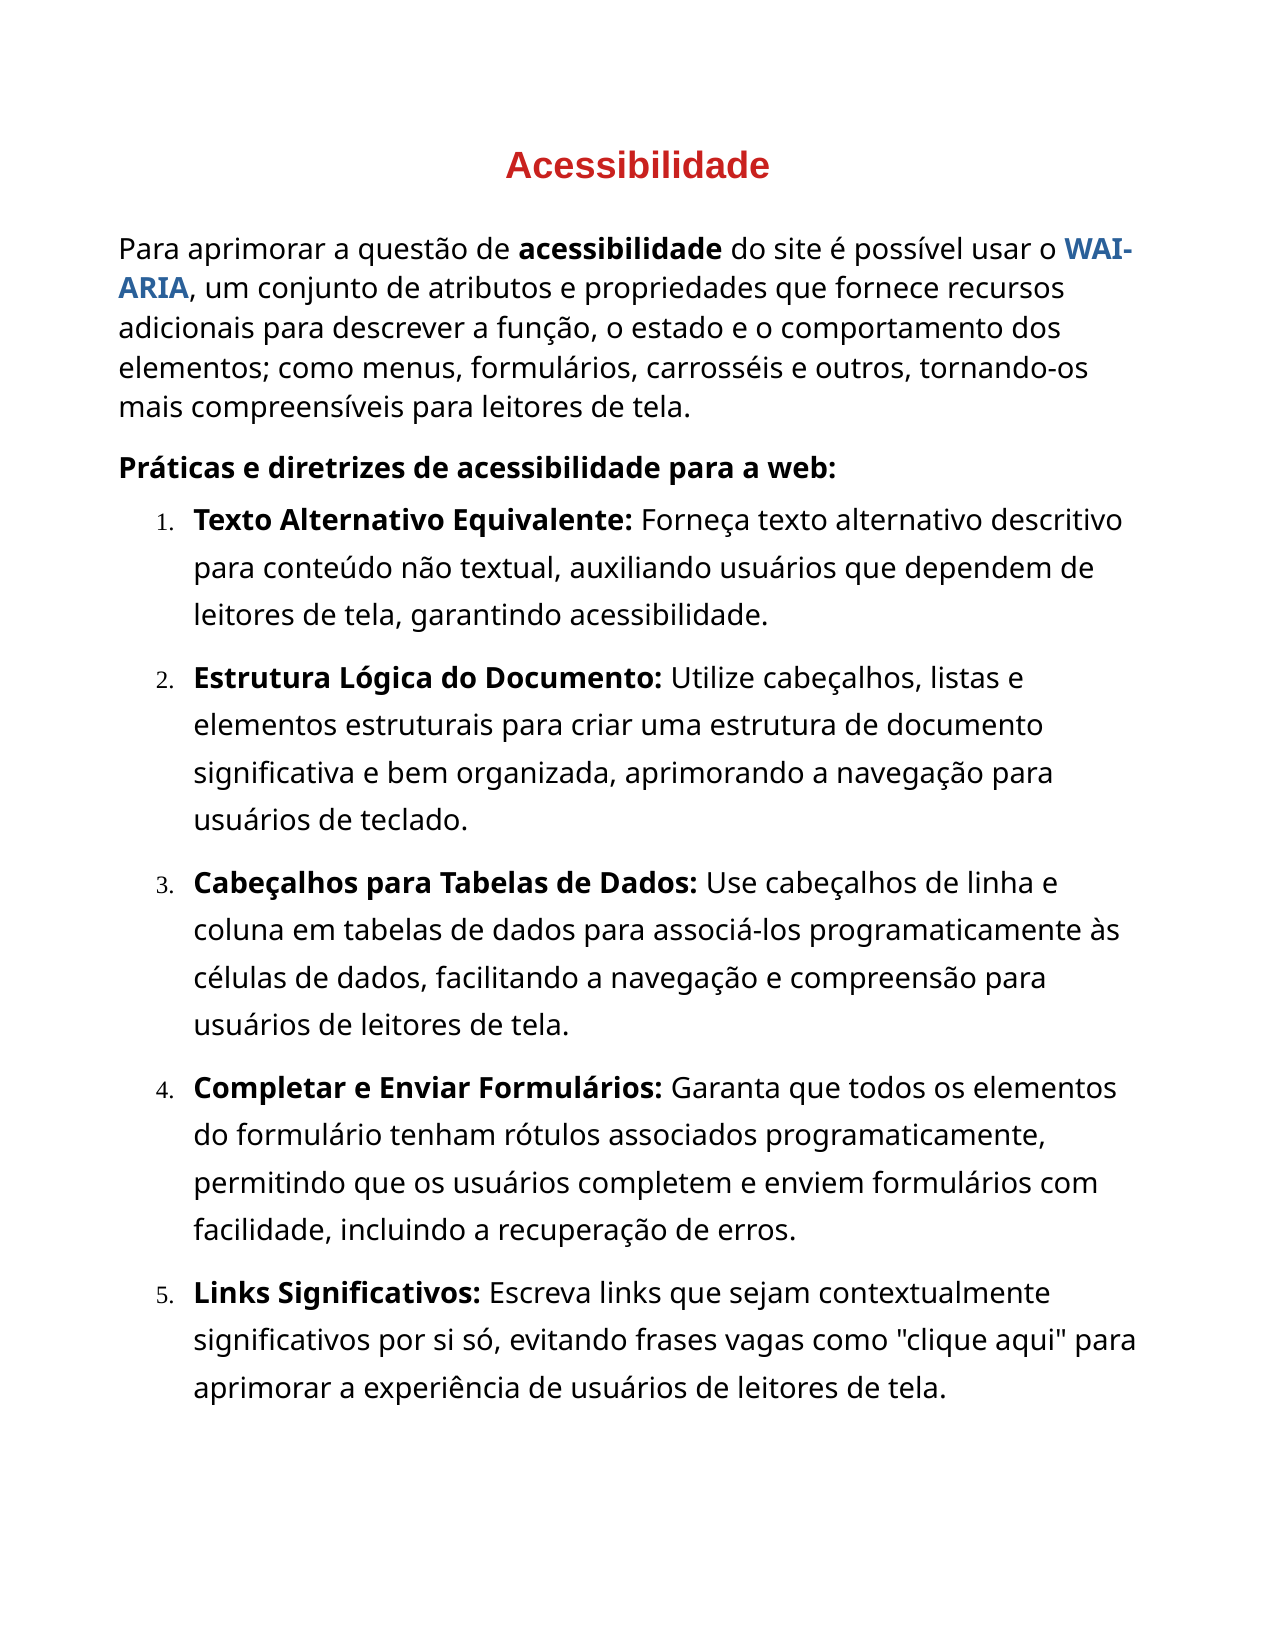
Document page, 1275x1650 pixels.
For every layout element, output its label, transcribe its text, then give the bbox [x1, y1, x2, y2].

list Estrutura Lógica do Documento: Utilize cabeçalhos, listas e elementos estruturais para criar uma estrutura de documento significativa e bem organizada, aprimorando a navegação para usuários de teclado. [156, 657, 1157, 839]
list Completar e Enviar Formulários: Garanta que todos os elementos do formulário tenham rótulos associados programaticamente, permitindo que os usuários completem e enviem formulários com facilidade, incluindo a recuperação de erros. [156, 1067, 1157, 1249]
text Para aprimorar a questão de acessibilidade do site é possível usar o WAI-ARIA, um conjunto de atributos e propriedades que fornece recursos adicionais para descrever a função, o estado e o comportamento dos elementos; como menus, formulários, carrosséis e outros, tornando-os mais compreensíveis para leitores de tela. [118, 228, 1157, 426]
list Links Significativos: Escreva links que sejam contextualmente significativos por si só, evitando frases vagas como "clique aqui" para aprimorar a experiência de usuários de leitores de tela. [156, 1272, 1157, 1407]
list Texto Alternativo Equivalente: Forneça texto alternativo descritivo para conteúdo não textual, auxiliando usuários que dependem de leitores de tela, garantindo acessibilidade. [156, 499, 1157, 634]
subtitle Práticas e diretrizes de acessibilidade para a web: [118, 447, 1157, 487]
list Cabeçalhos para Tabelas de Dados: Use cabeçalhos de linha e coluna em tabelas de dados para associá-los programaticamente às células de dados, facilitando a navegação e compreensão para usuários de leitores de tela. [156, 862, 1157, 1044]
subtitle Acessibilidade [118, 143, 1157, 187]
